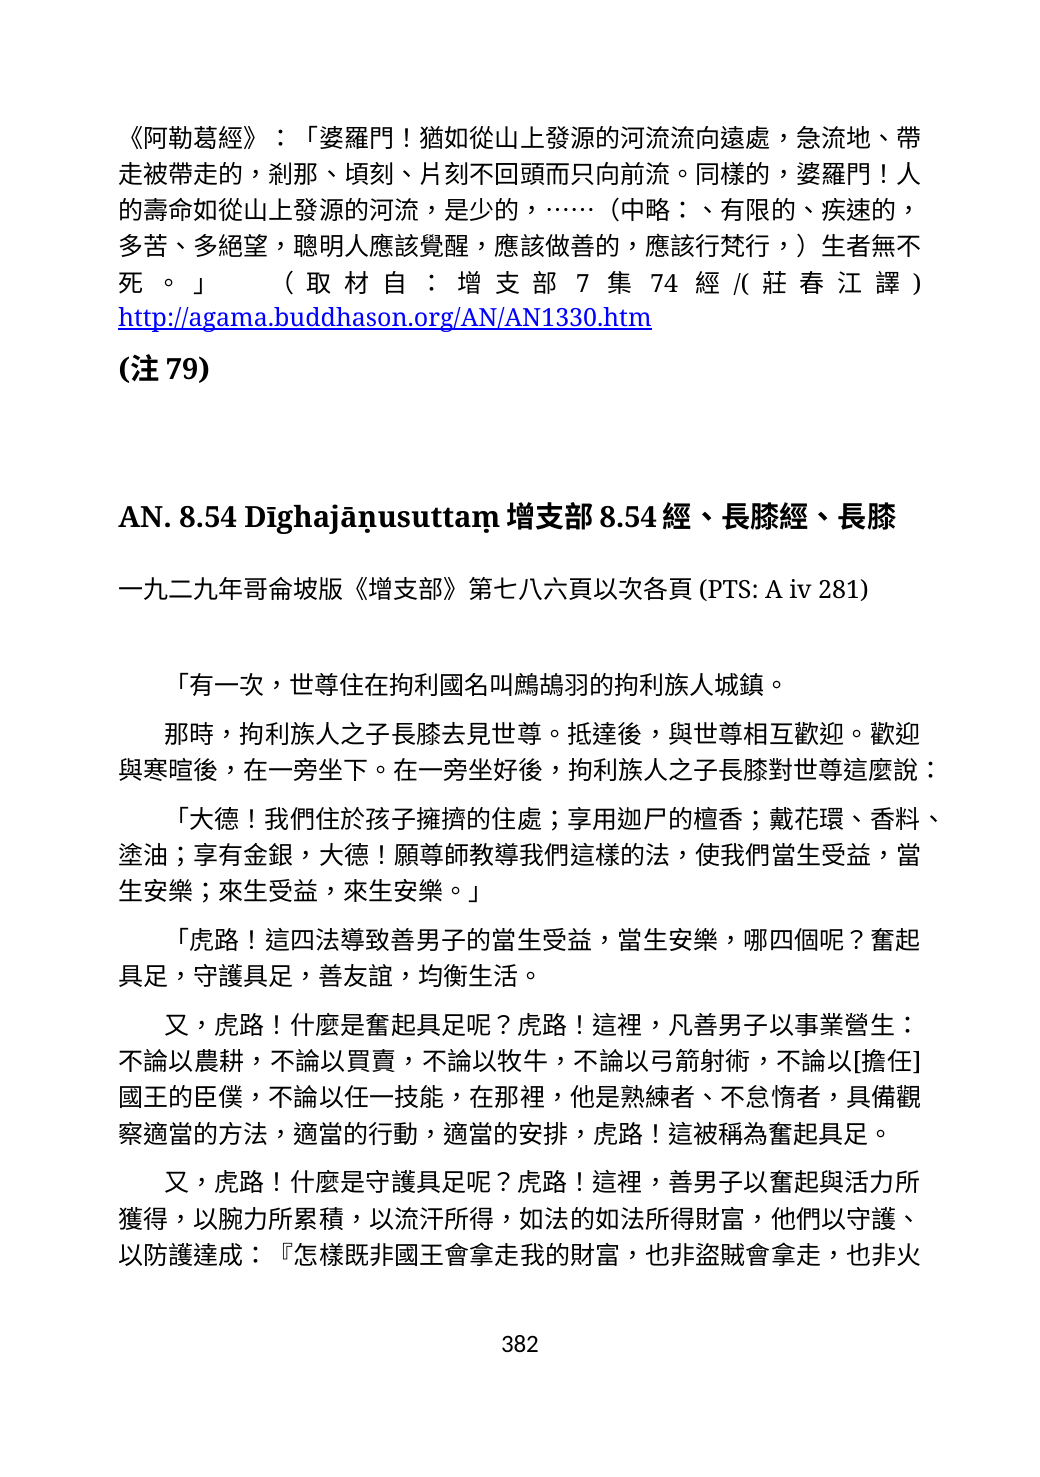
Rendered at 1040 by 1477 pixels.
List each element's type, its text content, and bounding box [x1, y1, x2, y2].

text 「有一次，世尊住在拘利國名叫鷓鴣羽的拘利族人城鎮。 [118, 665, 921, 702]
text 「大德！我們住於孩子擁擠的住處；享用迦尸的檀香；戴花環、香料、塗油；享有金銀，大德！願尊師教導我們這樣的法，使我們當生受益，當生安樂；來生受益，來生安樂。」 [118, 799, 921, 908]
subtitle AN. 8.54 Dīghajāṇusuttaṃ增支部8.54經、長膝經、長膝 [118, 494, 921, 536]
text (注 79) [118, 346, 921, 388]
text 又，虎路！什麼是守護具足呢？虎路！這裡，善男子以奮起與活力所獲得，以腕力所累積，以流汗所得，如法的如法所得財富，他們以守護、以防護達成：『怎樣既非國王會拿走我的財富，也非盜賊會拿走，也非火 [118, 1163, 921, 1272]
text 那時，拘利族人之子長膝去見世尊。抵達後，與世尊相互歡迎。歡迎與寒暄後，在一旁坐下。在一旁坐好後，拘利族人之子長膝對世尊這麼說： [118, 714, 921, 787]
text 《阿勒葛經》：「婆羅門！猶如從山上發源的河流流向遠處，急流地、帶走被帶走的，剎那、頃刻、片刻不回頭而只向前流。同樣的，婆羅門！人的壽命如從山上發源的河流，是少的，……（中略：、有限的、疾速的，多苦、多絕望，聰明人應該覺醒，應該做善的，應該行梵行，）生者無不死。」 （取材自：增支部7集74經/(莊春江譯) http://agama.buddhason.org/AN/AN1330.htm [118, 118, 921, 333]
text 「虎路！這四法導致善男子的當生受益，當生安樂，哪四個呢？奮起具足，守護具足，善友誼，均衡生活。 [118, 920, 921, 993]
text 一九二九年哥侖坡版《增支部》第七八六頁以次各頁 (PTS: A iv 281) [118, 570, 921, 606]
text 又，虎路！什麼是奮起具足呢？虎路！這裡，凡善男子以事業營生：不論以農耕，不論以買賣，不論以牧牛，不論以弓箭射術，不論以[擔任]國王的臣僕，不論以任一技能，在那裡，他是熟練者、不怠惰者，具備觀察適當的方法，適當的行動，適當的安排，虎路！這被稱為奮起具足。 [118, 1005, 921, 1150]
